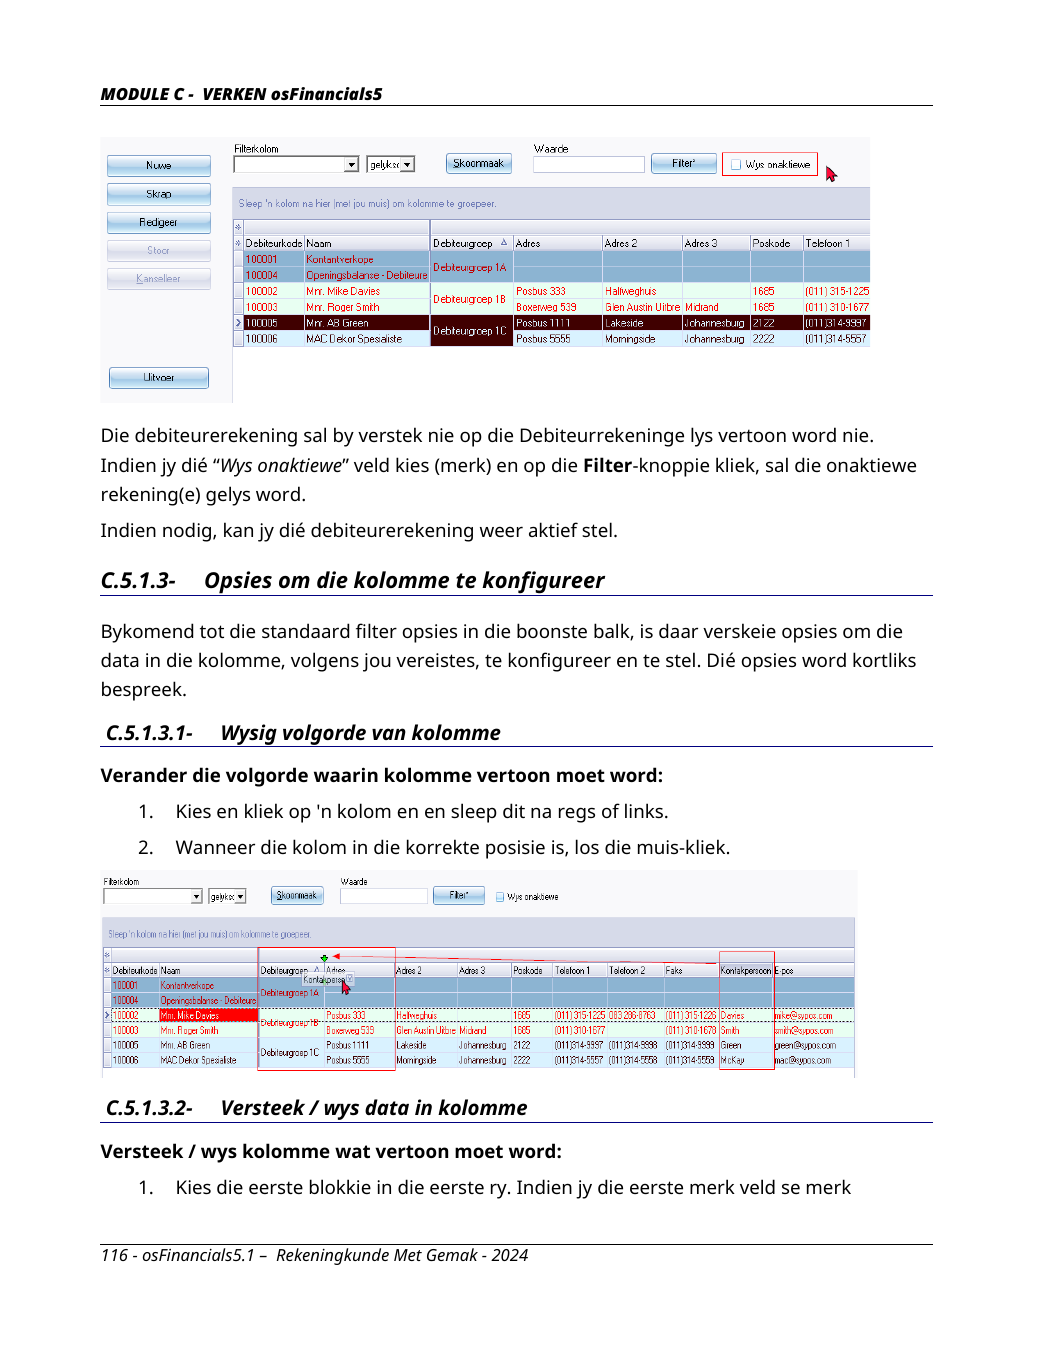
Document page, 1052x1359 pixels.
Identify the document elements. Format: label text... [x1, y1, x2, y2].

text Versteek / wys kolomme wat vertoon moet word: [100, 1138, 933, 1164]
list Kies die eerste blokkie in die eerste ry. Indien jy die eerste merk veld se merk [138, 1174, 933, 1199]
text Indien nodig, kan jy dié debiteurerekening weer aktief stel. [100, 517, 933, 543]
subtitle Opsies om die kolomme te konfigureer [100, 565, 933, 595]
subtitle Wysig volgorde van kolomme [100, 718, 933, 746]
picture [100, 137, 870, 403]
text Die debiteurerekening sal by verstek nie op die Debiteurrekeninge lys vertoon word nie. Indien jy dié “Wys onaktiewe” veld kies (merk) en op die Filter-knoppie kliek, sal die onaktiewe rekening(e) gelys word. [100, 423, 933, 507]
list Wanneer die kolom in die korrekte posisie is, los die muis-kliek. [138, 834, 933, 860]
list Kies en kliek op 'n kolom en en sleep dit na regs of links. [138, 798, 933, 824]
text Bykomend tot die standaard filter opsies in die boonste balk, is daar verskeie opsies om die data in die kolomme, volgens jou vereistes, te konfigureer en te stel. Dié opsies word kortliks bespreek. [100, 618, 933, 702]
subtitle Versteek / wys data in kolomme [100, 1094, 933, 1122]
picture [100, 870, 858, 1078]
text Verander die volgorde waarin kolomme vertoon moet word: [100, 763, 933, 788]
